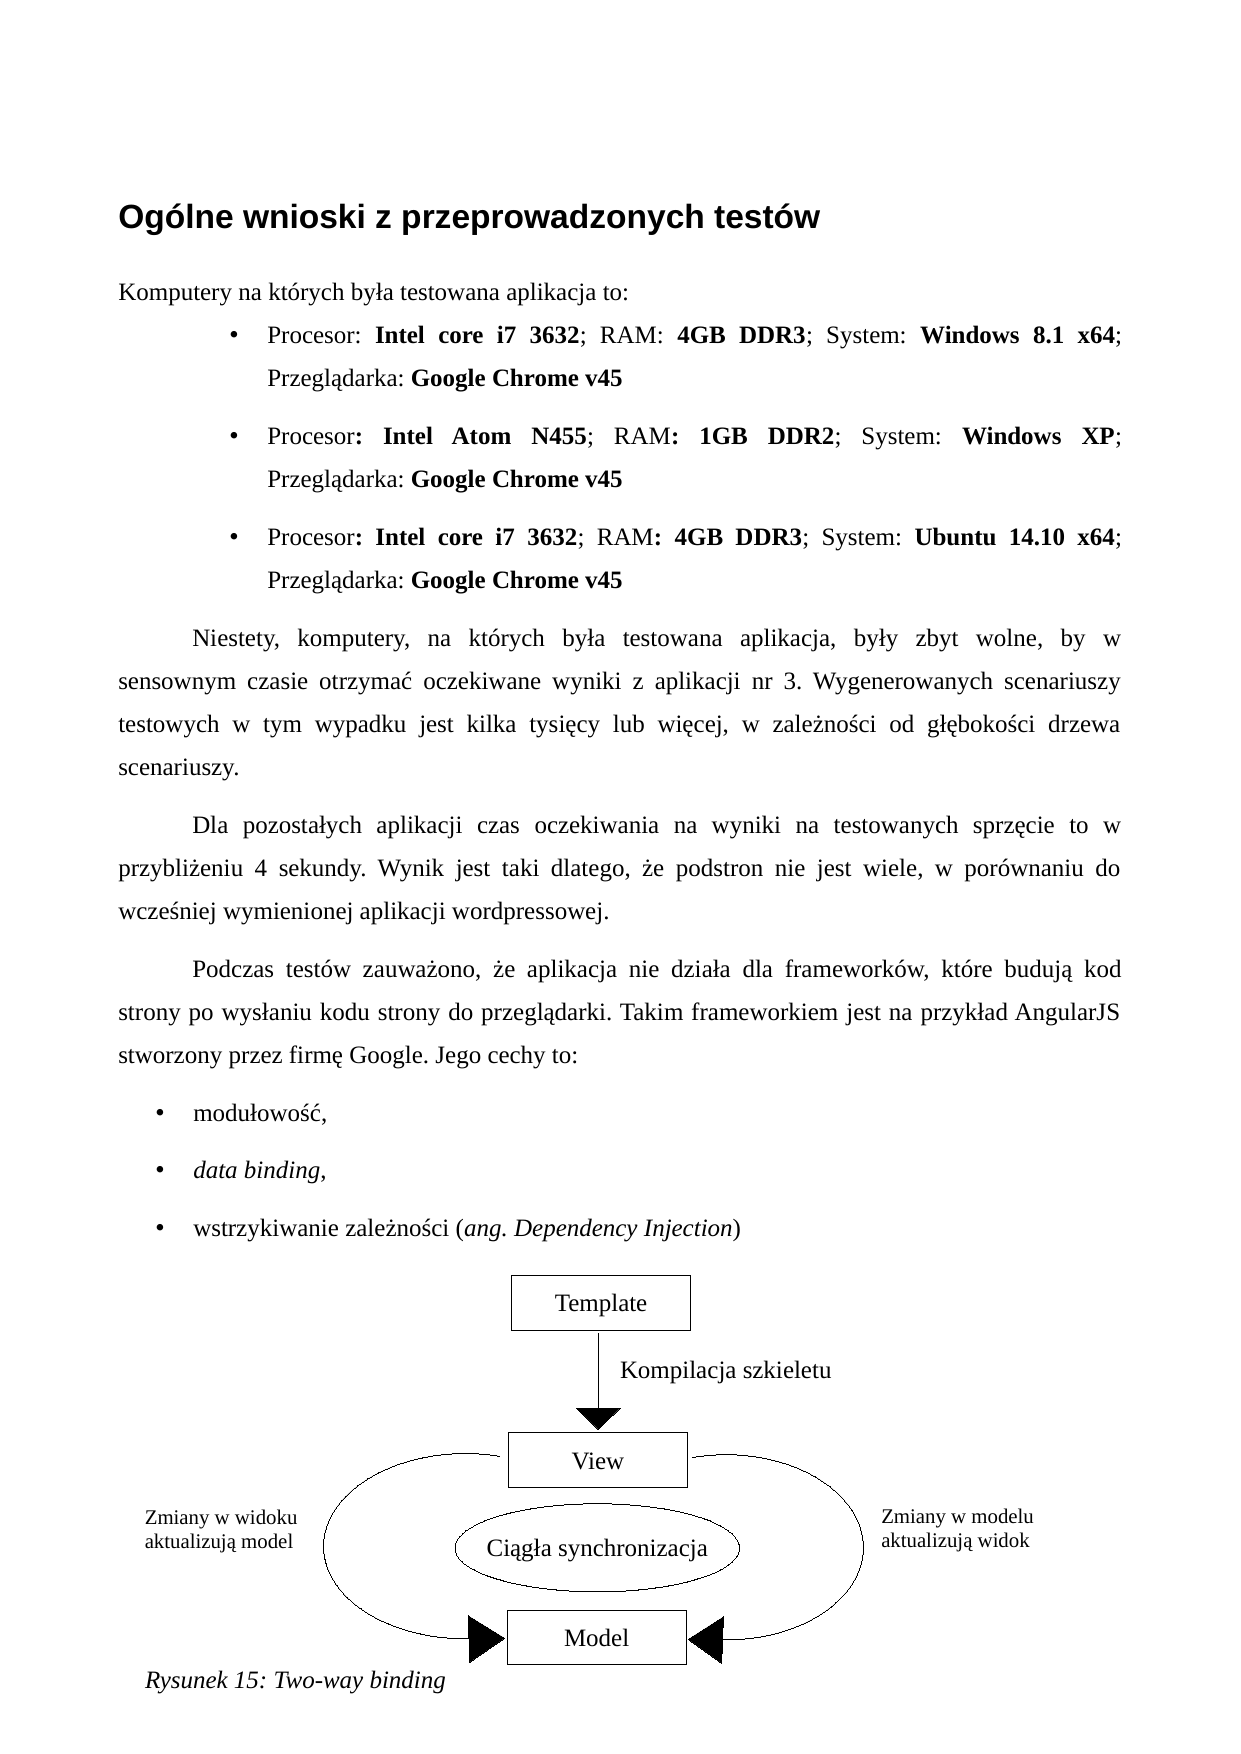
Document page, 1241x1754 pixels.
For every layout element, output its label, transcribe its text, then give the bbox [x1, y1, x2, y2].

list wstrzykiwanie zależności (ang. Dependency Injection) [156, 1213, 1122, 1242]
list Procesor: Intel core i7 3632; RAM: 4GB DDR3; System: Ubuntu 14.10 x64; Przeglądarka: Google Chrome v45 [229, 522, 1122, 594]
subtitle Ogólne wnioski z przeprowadzonych testów [118, 197, 1122, 236]
list [145, 1276, 511, 1288]
list Rysunek 15: Two-way binding [145, 1288, 1051, 1694]
text Niestety, komputery, na których była testowana aplikacja, były zbyt wolne, by w sensownym czasie otrzymać oczekiwane wyniki z aplikacji nr 3. Wygenerowanych scenariuszy testowych w tym wypadku jest kilka tysięcy lub więcej, w zależności od głębokości drzewa scenariuszy. [118, 623, 1122, 781]
list data binding, [156, 1155, 1122, 1184]
list modułowość, [156, 1098, 1122, 1126]
list Procesor: Intel Atom N455; RAM: 1GB DDR2; System: Windows XP; Przeglądarka: Google Chrome v45 [229, 421, 1122, 493]
list Procesor: Intel core i7 3632; RAM: 4GB DDR3; System: Windows 8.1 x64; Przeglądarka: Google Chrome v45 [229, 320, 1122, 392]
text Podczas testów zauważono, że aplikacja nie działa dla frameworków, które budują kod strony po wysłaniu kodu strony do przeglądarki. Takim frameworkiem jest na przykład AngularJS stworzony przez firmę Google. Jego cechy to: [118, 954, 1122, 1069]
list [691, 1276, 1051, 1288]
text Dla pozostałych aplikacji czas oczekiwania na wyniki na testowanych sprzęcie to w przybliżeniu 4 sekundy. Wynik jest taki dlatego, że podstron nie jest wiele, w porównaniu do wcześniej wymienionej aplikacji wordpressowej. [118, 810, 1122, 925]
text Komputery na których była testowana aplikacja to: [118, 277, 1122, 306]
